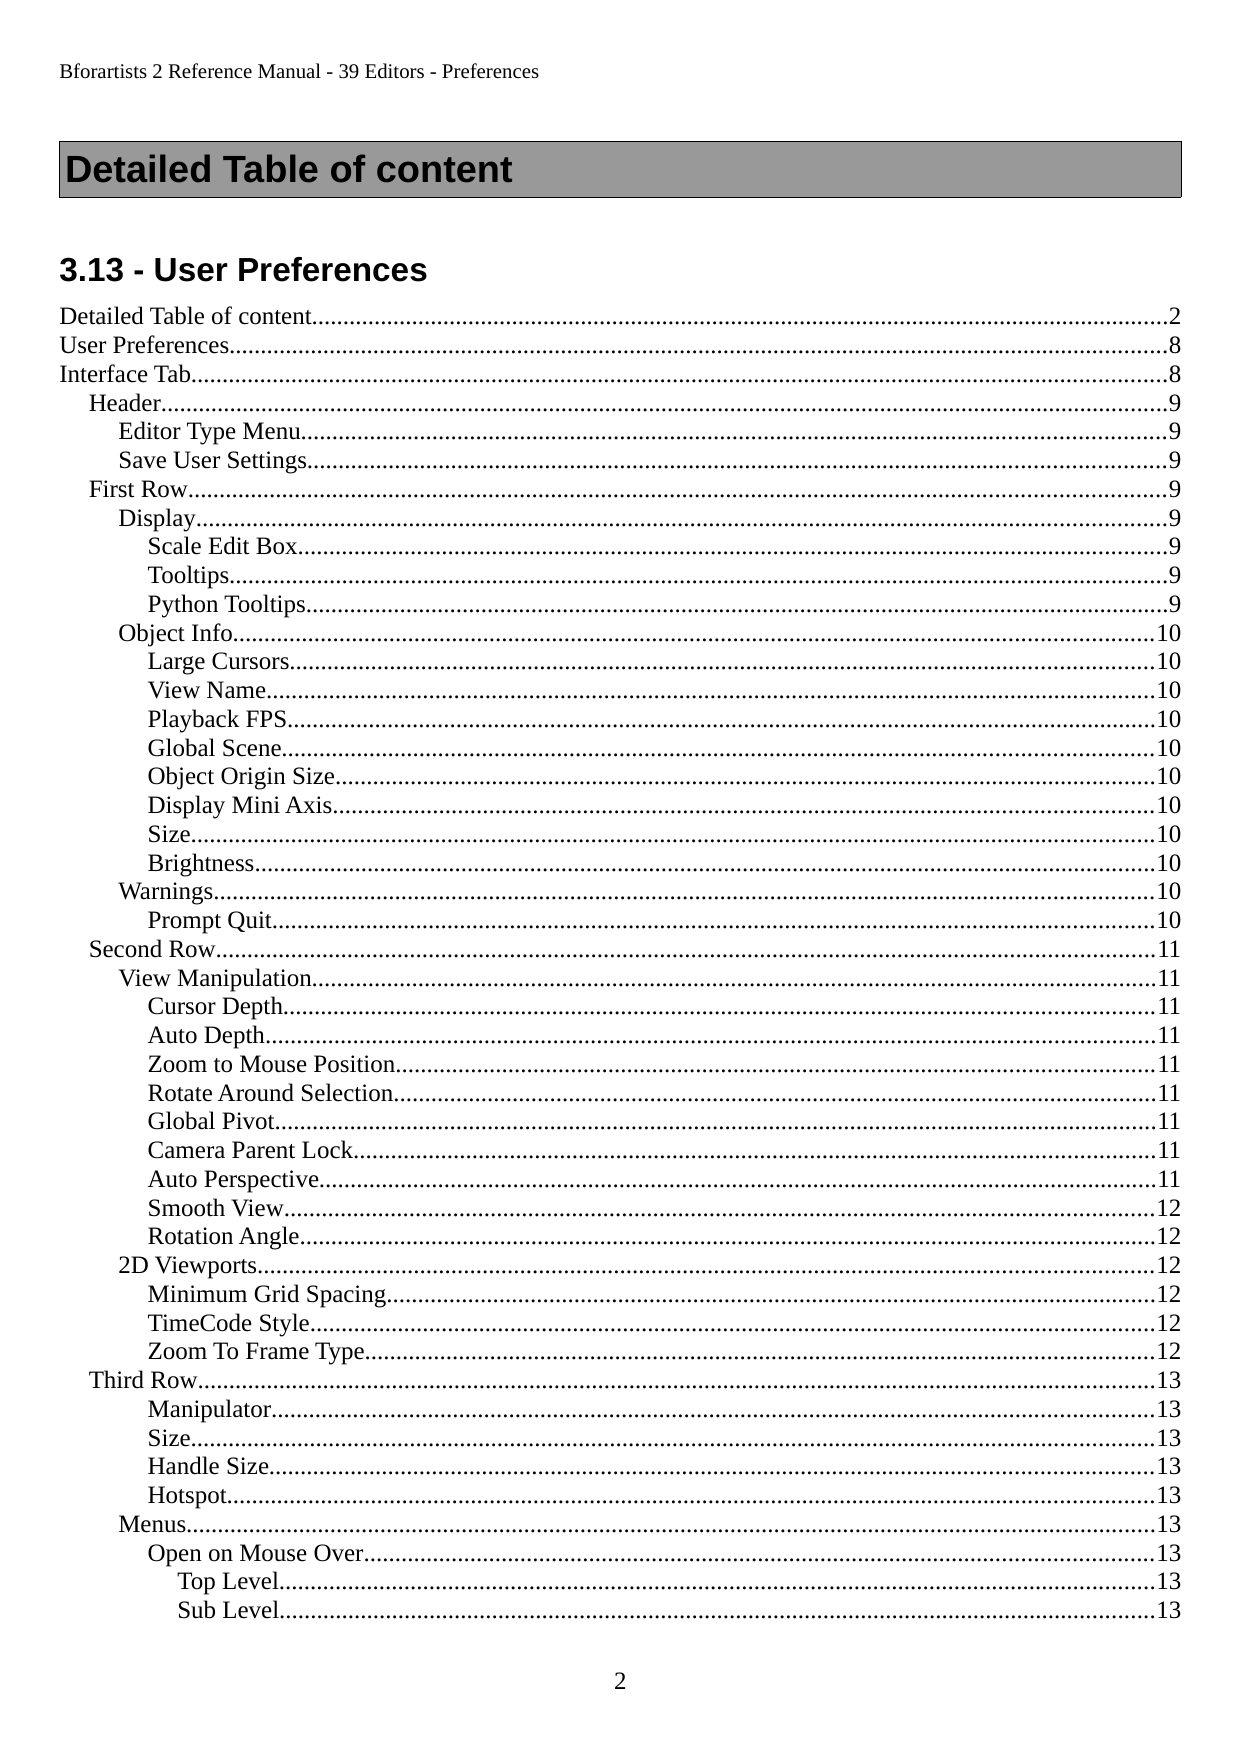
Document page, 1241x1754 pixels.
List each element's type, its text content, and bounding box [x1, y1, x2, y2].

text Smooth View 12 [147, 1193, 1181, 1221]
text Header 9 [88, 388, 1181, 416]
text Rotate Around Selection 11 [147, 1078, 1181, 1106]
text TimeCode Style 12 [147, 1308, 1181, 1336]
text Scale Edit Box 9 [147, 531, 1181, 560]
text Zoom to Mouse Position 11 [147, 1049, 1181, 1078]
text Second Row 11 [88, 934, 1181, 963]
text Object Origin Size 10 [147, 761, 1181, 790]
text Manipulator 13 [147, 1394, 1181, 1423]
text Top Level 13 [177, 1566, 1181, 1595]
text Open on Mouse Over 13 [147, 1538, 1181, 1566]
text Handle Size 13 [147, 1451, 1181, 1480]
text Rotation Angle 12 [147, 1221, 1181, 1250]
text Tooltips 9 [147, 560, 1181, 589]
text View Manipulation 11 [118, 963, 1181, 991]
text Auto Perspective 11 [147, 1164, 1181, 1193]
text Brightness 10 [147, 848, 1181, 876]
text Interface Tab 8 [59, 359, 1181, 388]
text Zoom To Frame Type 12 [147, 1336, 1181, 1365]
text Python Tooltips 9 [147, 589, 1181, 618]
text Editor Type Menu 9 [118, 416, 1181, 445]
text Size 13 [147, 1423, 1181, 1451]
text Cursor Depth 11 [147, 991, 1181, 1020]
text Display 9 [118, 503, 1181, 531]
text Warnings 10 [118, 876, 1181, 905]
text Object Info 10 [118, 618, 1181, 646]
text Auto Depth 11 [147, 1020, 1181, 1049]
text Playback FPS 10 [147, 704, 1181, 733]
text Large Cursors 10 [147, 646, 1181, 675]
text Global Pivot 11 [147, 1106, 1181, 1135]
text Save User Settings 9 [118, 445, 1181, 474]
text Prompt Quit 10 [147, 905, 1181, 934]
text Camera Parent Lock 11 [147, 1135, 1181, 1164]
text Third Row 13 [88, 1365, 1181, 1394]
text Menus 13 [118, 1509, 1181, 1538]
table_header Detailed Table of content [60, 142, 1181, 197]
text Minimum Grid Spacing 12 [147, 1279, 1181, 1308]
text First Row 9 [88, 474, 1181, 503]
text Size 10 [147, 819, 1181, 848]
text Global Scene 10 [147, 733, 1181, 761]
text Display Mini Axis 10 [147, 790, 1181, 819]
text Detailed Table of content 2 [59, 301, 1181, 330]
text 2D Viewports 12 [118, 1250, 1181, 1279]
text Hotspot 13 [147, 1480, 1181, 1509]
text User Preferences 8 [59, 330, 1181, 359]
text View Name 10 [147, 675, 1181, 704]
subtitle 3.13 - User Preferences [59, 250, 1181, 289]
text Sub Level 13 [177, 1595, 1181, 1624]
